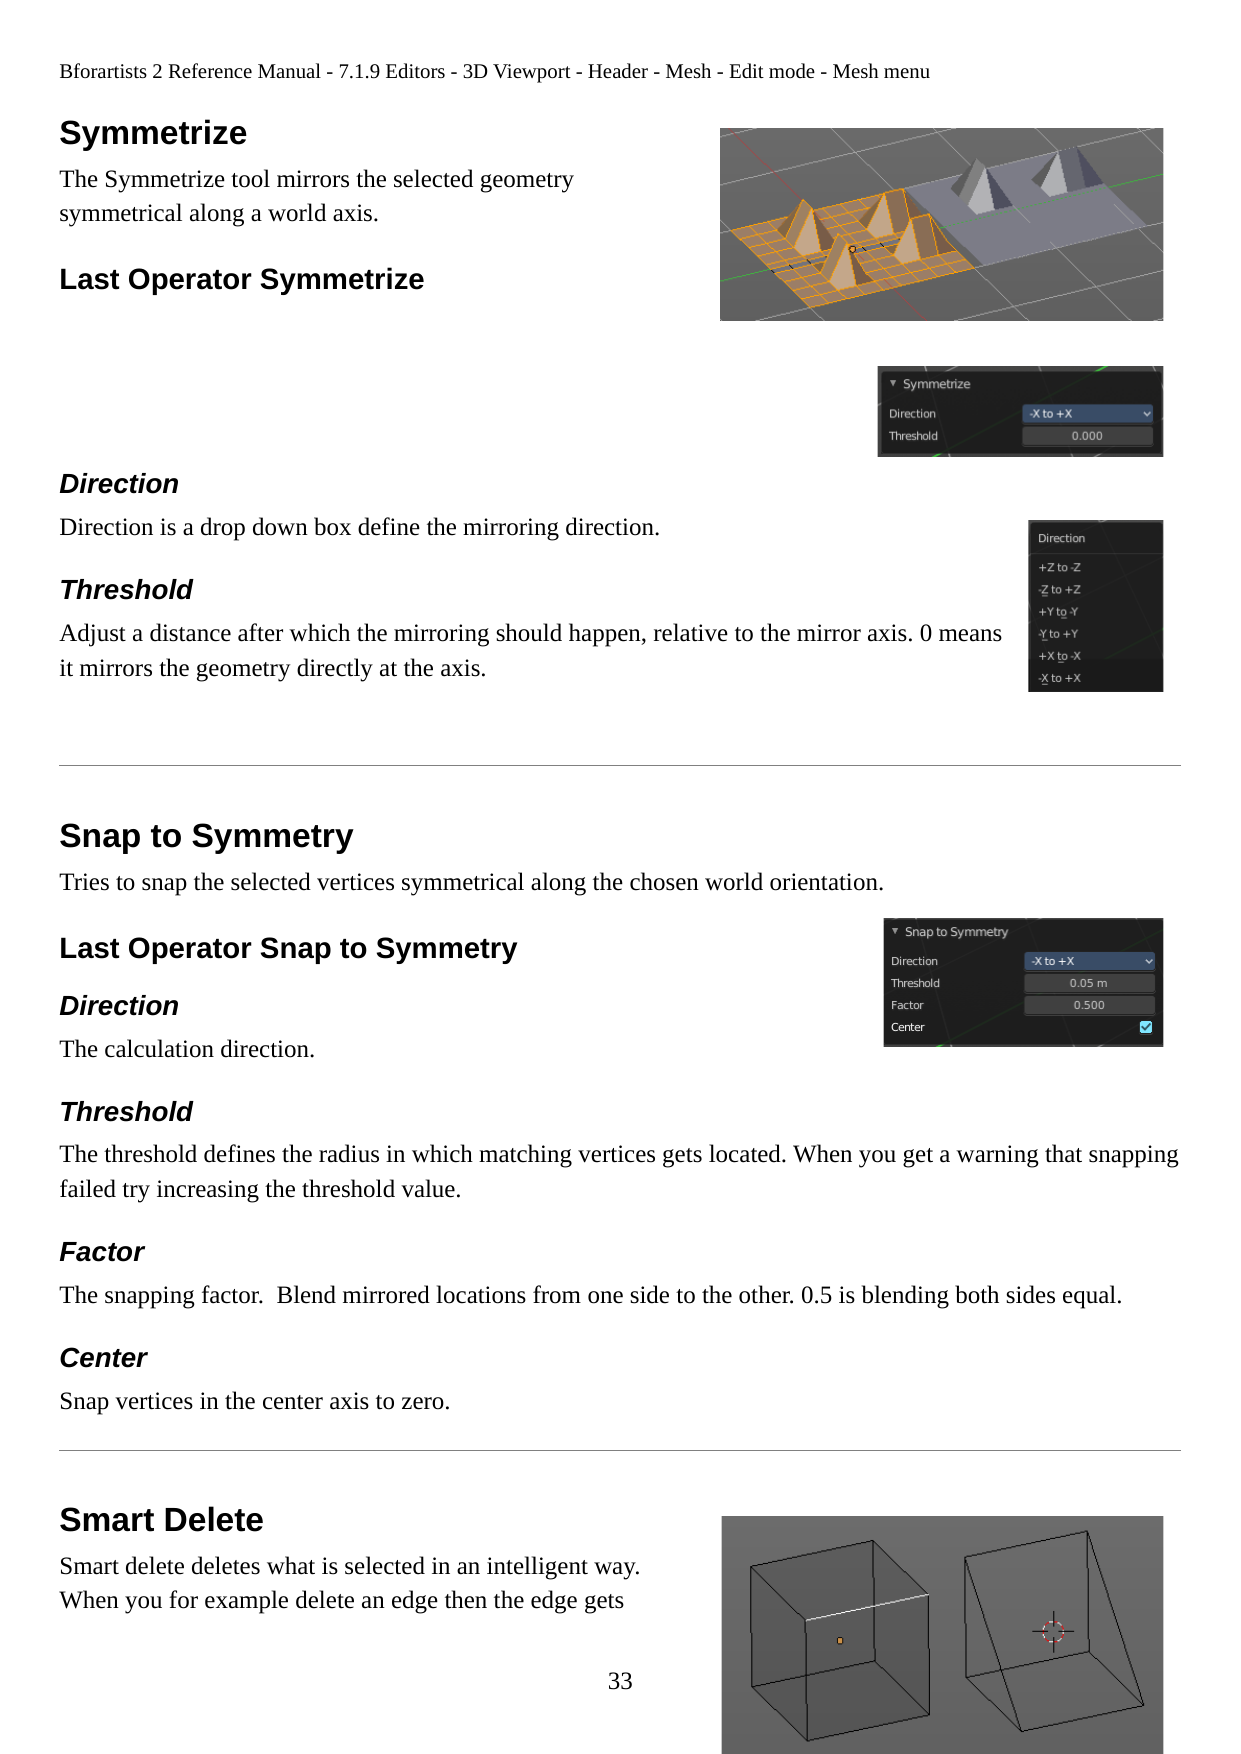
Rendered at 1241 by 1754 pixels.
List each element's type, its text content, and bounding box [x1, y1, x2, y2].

text The Symmetrize tool mirrors the selected geometry symmetrical along a world axis. [59, 164, 720, 227]
subtitle Threshold [59, 1095, 1181, 1127]
text The snapping factor. Blend mirrored locations from one side to the other. 0.5 is blending both sides equal. [59, 1280, 1181, 1309]
picture [721, 1516, 1164, 1754]
subtitle Factor [59, 1236, 1181, 1267]
subtitle Direction [59, 989, 883, 1021]
text The calculation direction. [59, 1034, 1181, 1062]
subtitle Direction [59, 468, 1181, 500]
text The threshold defines the radius in which matching vertices gets located. When you get a warning that snapping failed try increasing the threshold value. [59, 1139, 1181, 1203]
subtitle Symmetrize [59, 113, 1181, 151]
subtitle [1164, 262, 1181, 296]
picture [883, 918, 1164, 1047]
subtitle Smart Delete [59, 1500, 1181, 1539]
text Tries to snap the selected vertices symmetrical along the chosen world orientation. [59, 867, 1181, 896]
subtitle [1164, 574, 1181, 606]
picture [720, 128, 1164, 321]
subtitle Last Operator Symmetrize [59, 262, 720, 296]
text Snap vertices in the center axis to zero. [59, 1386, 1181, 1415]
text Adjust a distance after which the mirroring should happen, relative to the mirror axis. 0 means it mirrors the geometry directly at the axis. [59, 618, 1028, 681]
text Smart delete deletes what is selected in an intelligent way. When you for example delete an edge then the edge gets [59, 1551, 721, 1614]
picture [1028, 520, 1164, 692]
subtitle Last Operator Snap to Symmetry [59, 931, 883, 964]
subtitle Center [59, 1342, 1181, 1373]
subtitle [1164, 989, 1181, 1021]
text Direction is a drop down box define the mirroring direction. [59, 512, 1181, 541]
subtitle Snap to Symmetry [59, 816, 1181, 854]
picture [877, 366, 1164, 457]
subtitle Threshold [59, 574, 1028, 606]
